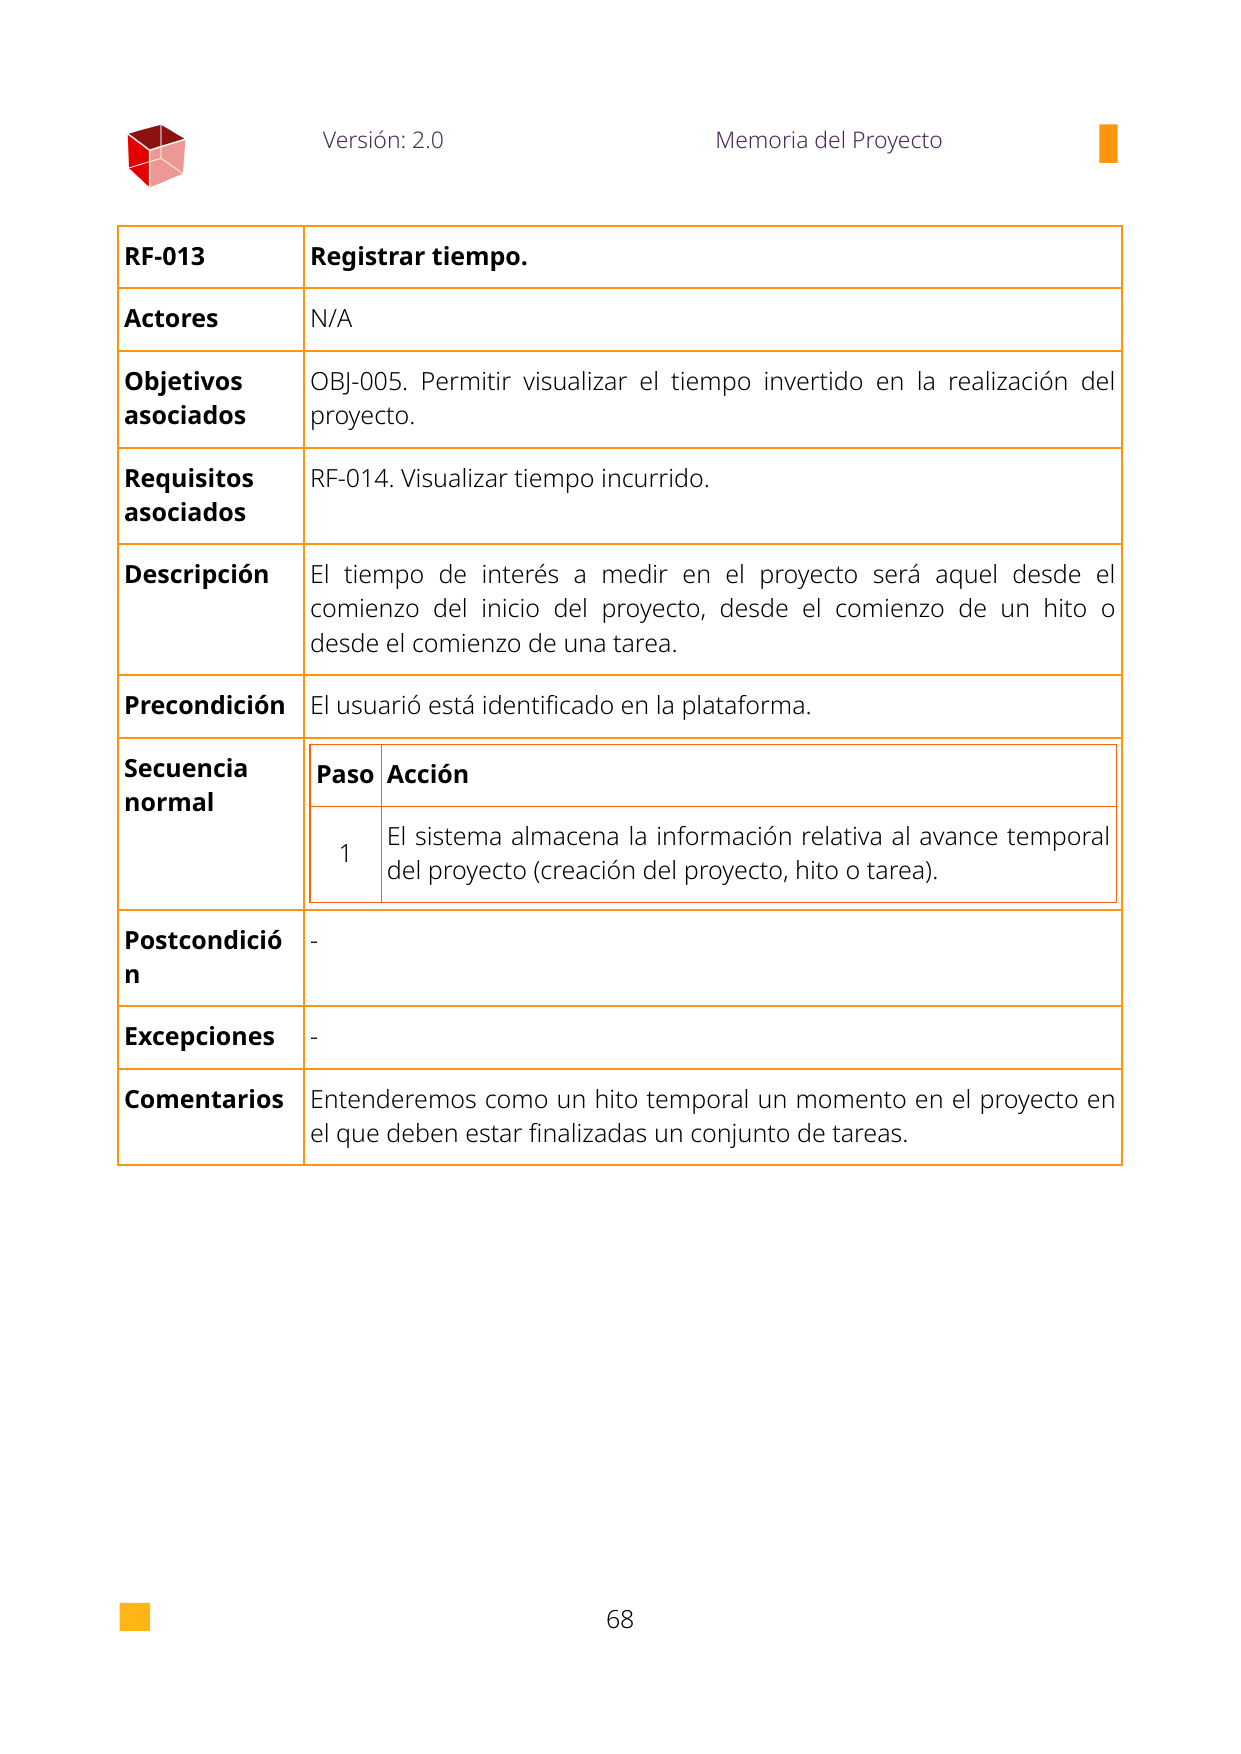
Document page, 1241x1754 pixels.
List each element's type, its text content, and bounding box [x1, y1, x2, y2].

picture [123, 123, 189, 189]
table_cell 1 [311, 807, 381, 902]
table_cell Descripción [119, 545, 303, 674]
table_cell N/A [305, 289, 1121, 350]
table_cell Entenderemos como un hito temporal un momento en el proyecto en el que deben estar finalizadas un conjunto de tareas. [305, 1070, 1121, 1164]
table_cell Secuencia normal [119, 739, 303, 908]
table_cell Objetivos asociados [119, 352, 303, 447]
table_cell Postcondición [119, 911, 303, 1005]
table_cell Actores [119, 289, 303, 350]
table_header Acción [382, 745, 1116, 806]
table_cell RF-014. Visualizar tiempo incurrido. [305, 449, 1121, 543]
table_cell El usuarió está identificado en la plataforma. [305, 676, 1121, 737]
table_cell - [305, 1007, 1121, 1068]
table_header RF-013 [119, 227, 303, 287]
table_header Registrar tiempo. [305, 227, 1121, 287]
table_cell Requisitos asociados [119, 449, 303, 543]
table_cell - [305, 911, 1121, 1005]
table_cell [305, 739, 1121, 908]
table_cell OBJ-005. Permitir visualizar el tiempo invertido en la realización del proyecto. [305, 352, 1121, 447]
table_cell El sistema almacena la información relativa al avance temporal del proyecto (creación del proyecto, hito o tarea). [382, 807, 1116, 902]
table_cell Excepciones [119, 1007, 303, 1068]
table_cell El tiempo de interés a medir en el proyecto será aquel desde el comienzo del inicio del proyecto, desde el comienzo de un hito o desde el comienzo de una tarea. [305, 545, 1121, 674]
table_cell Comentarios [119, 1070, 303, 1164]
table_cell Precondición [119, 676, 303, 737]
table_header Paso [311, 745, 381, 806]
